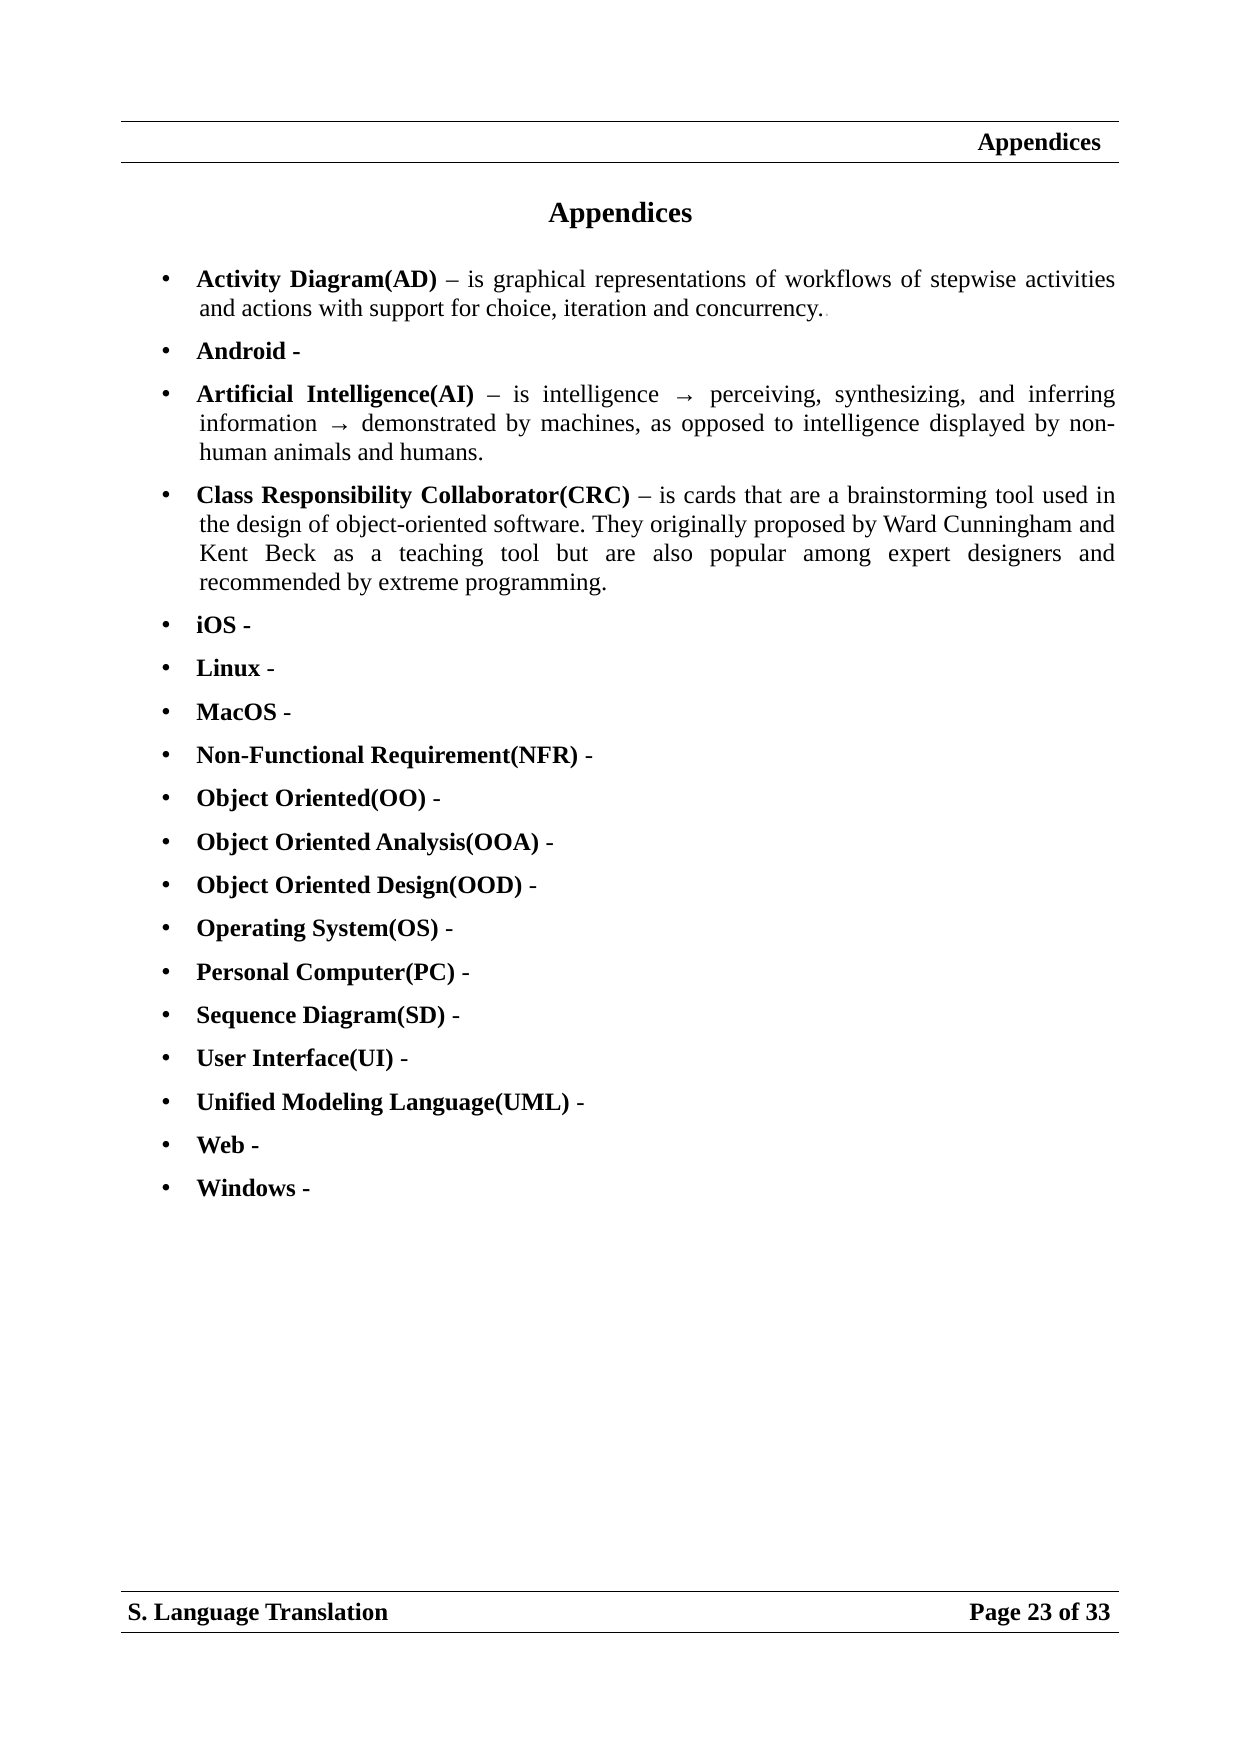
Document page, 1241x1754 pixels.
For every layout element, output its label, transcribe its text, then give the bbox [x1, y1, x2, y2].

list Sequence Diagram(SD) - [159, 997, 1119, 1029]
list Operating System(OS) - [159, 910, 1119, 942]
list iOS - [159, 607, 1119, 639]
list Web - [159, 1127, 1119, 1159]
list Class Responsibility Collaborator(CRC) – is cards that are a brainstorming tool used in the design of object-oriented software. They originally proposed by Ward Cunningham and Kent Beck as a teaching tool but are also popular among expert designers and recommended by extreme programming. [159, 477, 1119, 595]
list Unified Modeling Language(UML) - [159, 1083, 1119, 1115]
list Artificial Intelligence(AI) – is intelligence → perceiving, synthesizing, and inferring information → demonstrated by machines, as opposed to intelligence displayed by non-human animals and humans. [159, 376, 1119, 466]
list Non-Functional Requirement(NFR) - [159, 737, 1119, 769]
list MacOS - [159, 693, 1119, 725]
list Linux - [159, 650, 1119, 682]
subtitle Appendices [121, 192, 1119, 232]
list User Interface(UI) - [159, 1040, 1119, 1072]
list Activity Diagram(AD) – is graphical representations of workflows of stepwise activities and actions with support for choice, iteration and concurrency.. [159, 261, 1119, 322]
list Personal Computer(PC) - [159, 953, 1119, 985]
list Object Oriented(OO) - [159, 780, 1119, 812]
list Android - [159, 333, 1119, 365]
list Object Oriented Analysis(OOA) - [159, 823, 1119, 855]
list Object Oriented Design(OOD) - [159, 867, 1119, 899]
list Windows - [159, 1170, 1119, 1205]
